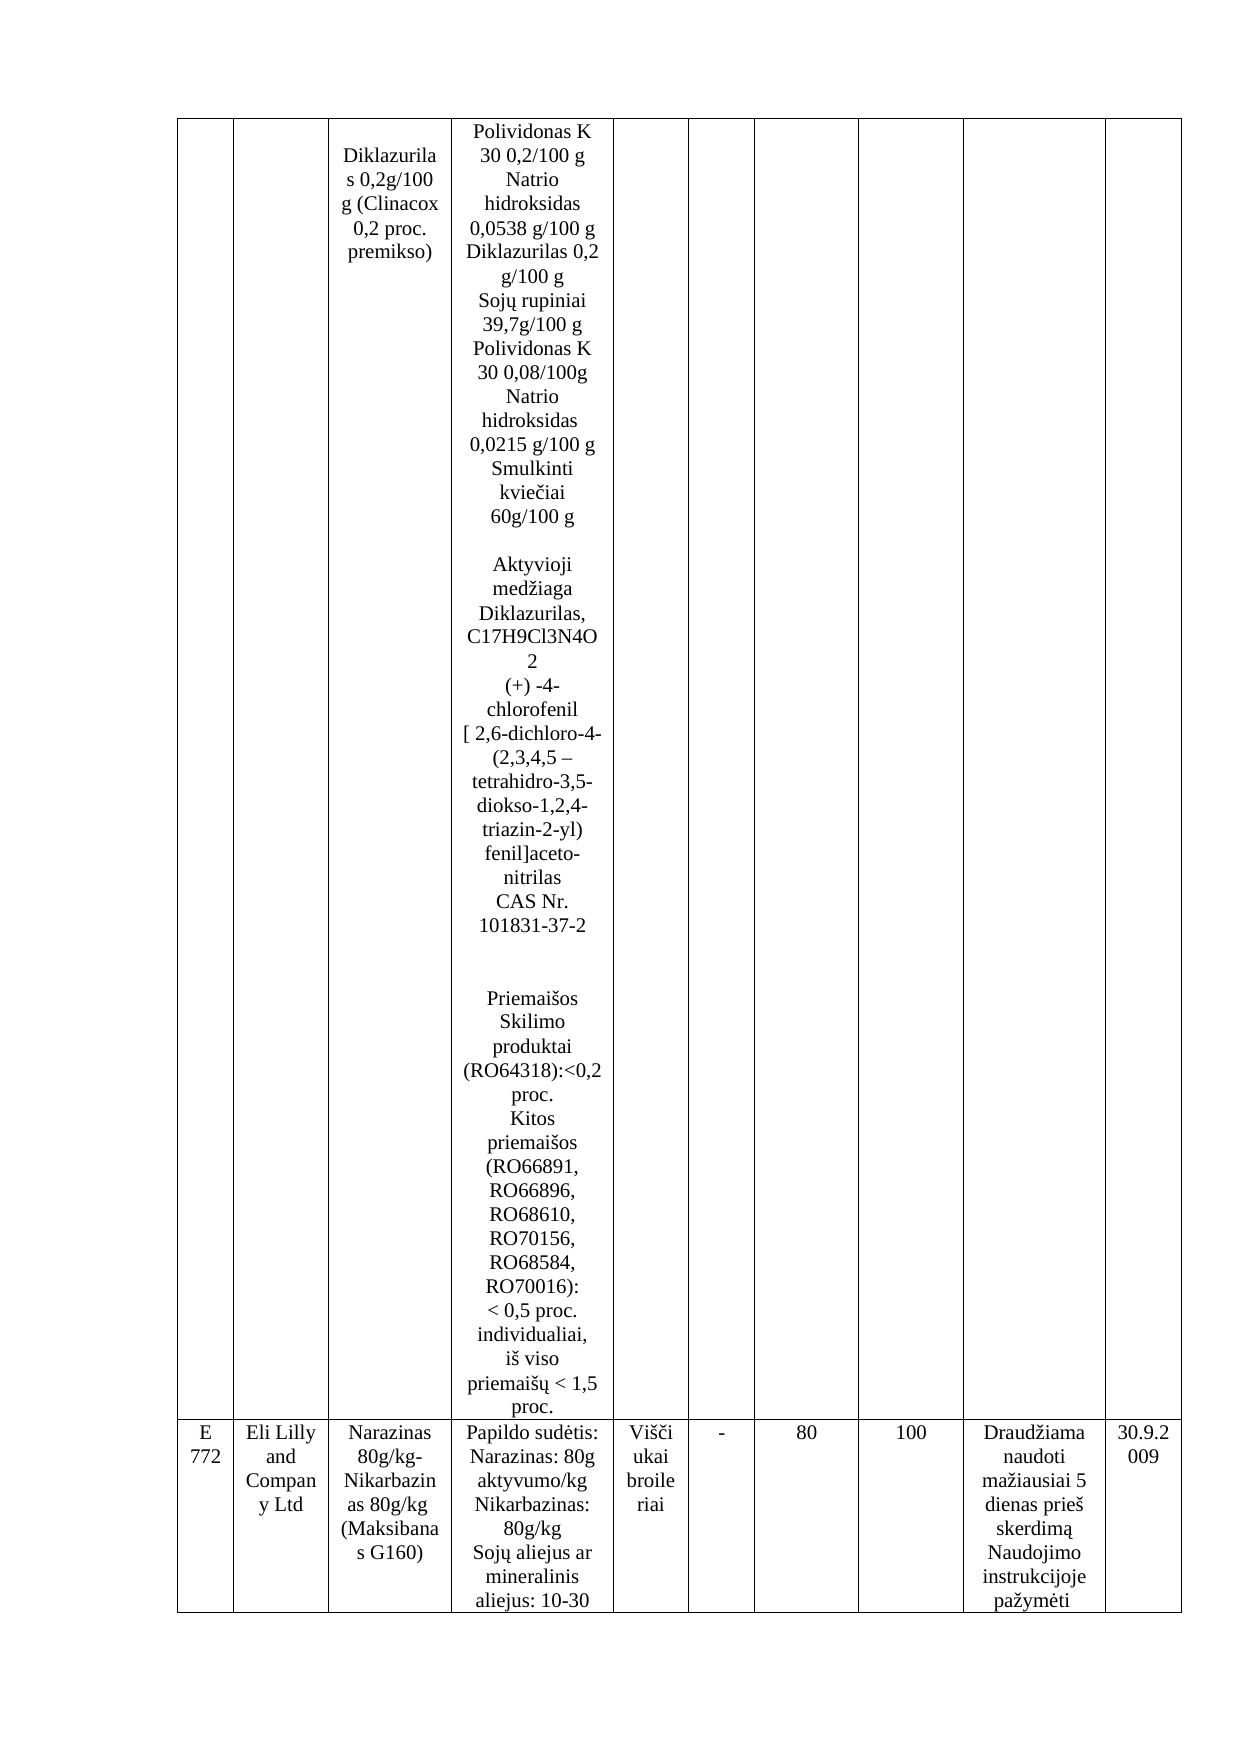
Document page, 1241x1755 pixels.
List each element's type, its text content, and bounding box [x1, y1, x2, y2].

table_cell [859, 119, 963, 1418]
table_cell [234, 119, 328, 1418]
table_cell [1106, 119, 1181, 1418]
table_cell E 772 [178, 1420, 233, 1612]
table_cell - [689, 1420, 754, 1612]
table_cell - [964, 119, 1105, 1418]
table_cell 30.9.2009 [1106, 1420, 1181, 1612]
table_cell Viščiukai broileriai [614, 1420, 688, 1612]
table_cell 80 [755, 1420, 858, 1612]
table_cell Papildo sudėtis: Narazinas: 80g aktyvumo/kg Nikarbazinas: 80g/kg Sojų aliejus ar mineralinis aliejus: 10-30 [452, 1420, 613, 1612]
table_cell [755, 119, 858, 1418]
table_cell Draudžiama naudoti mažiausiai 5 dienas prieš skerdimą Naudojimo instrukcijoje pažymėti [964, 1420, 1105, 1612]
table_cell Eli Lilly and Company Ltd [234, 1420, 328, 1612]
table_cell Polividonas K 30 0,2/100 g Natrio hidroksidas 0,0538 g/100 g Diklazurilas 0,2 g/100 g Sojų rupiniai 39,7g/100 g Polividonas K 30 0,08/100g Natrio hidroksidas 0,0215 g/100 g Smulkinti kviečiai 60g/100 g Aktyvioji medžiaga Diklazurilas, C17H9Cl3N4O2 (+) -4-chlorofenil [ 2,6-dichloro-4-(2,3,4,5 – tetrahidro-3,5-diokso-1,2,4-triazin-2-yl) fenil]aceto-nitrilas CAS Nr. 101831-37-2 Priemaišos Skilimo produktai (RO64318):<0,2 proc. Kitos priemaišos (RO66891, RO66896, RO68610, RO70156, RO68584, RO70016): < 0,5 proc. individualiai, iš viso priemaišų < 1,5 proc. [452, 119, 613, 1418]
table_cell Narazinas 80g/kg- Nikarbazinas 80g/kg (Maksibanas G160) [329, 1420, 451, 1612]
table_cell [178, 119, 233, 1418]
table_cell 100 [859, 1420, 963, 1612]
table_cell Diklazurilas 0,2g/100 g (Clinacox 0,2 proc. premikso) [329, 119, 451, 1418]
table_cell [689, 119, 754, 1418]
table_cell [614, 119, 688, 1418]
